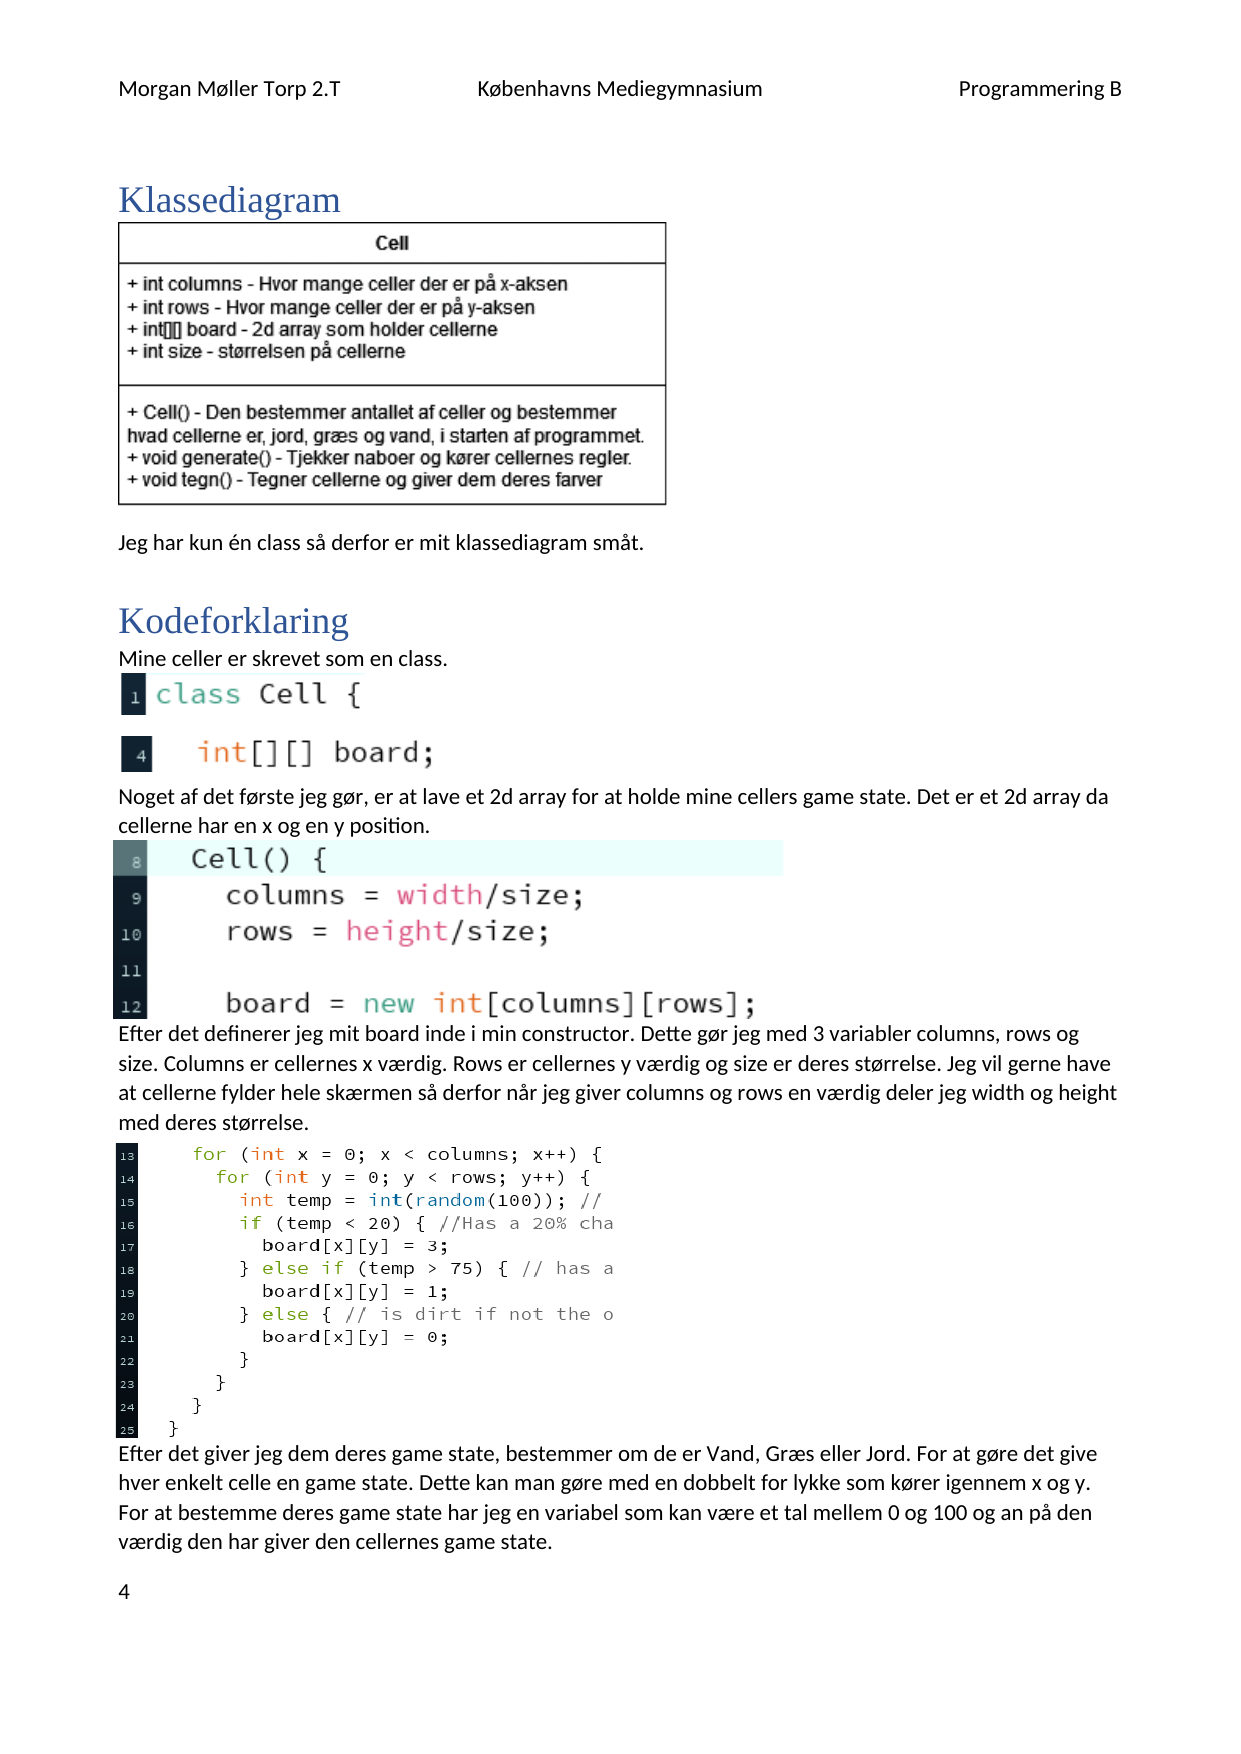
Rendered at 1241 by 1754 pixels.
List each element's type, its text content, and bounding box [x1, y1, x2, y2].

text Noget af det første jeg gør, er at lave et 2d array for at holde mine cellers game state. Det er et 2d array da cellerne har en x og en y position. [118, 782, 1122, 840]
text Jeg har kun én class så derfor er mit klassediagram småt. [118, 528, 1122, 556]
subtitle Klassediagram [118, 177, 1122, 220]
text Mine celler er skrevet som en class. [118, 644, 1122, 672]
text Efter det definerer jeg mit board inde i min constructor. Dette gør jeg med 3 variabler columns, rows og size. Columns er cellernes x værdig. Rows er cellernes y værdig og size er deres størrelse. Jeg vil gerne have at cellerne fylder hele skærmen så derfor når jeg giver columns og rows en værdig deler jeg width og height med deres størrelse. [118, 858, 1122, 1136]
subtitle Kodeforklaring [118, 599, 1122, 642]
text Efter det giver jeg dem deres game state, bestemmer om de er Vand, Græs eller Jord. For at gøre det give hver enkelt celle en game state. Dette kan man gøre med en dobbelt for lykke som kører igennem x og y. For at bestemme deres game state har jeg en variabel som kan være et tal mellem 0 og 100 og an på den værdig den har giver den cellernes game state. [118, 1154, 1122, 1555]
